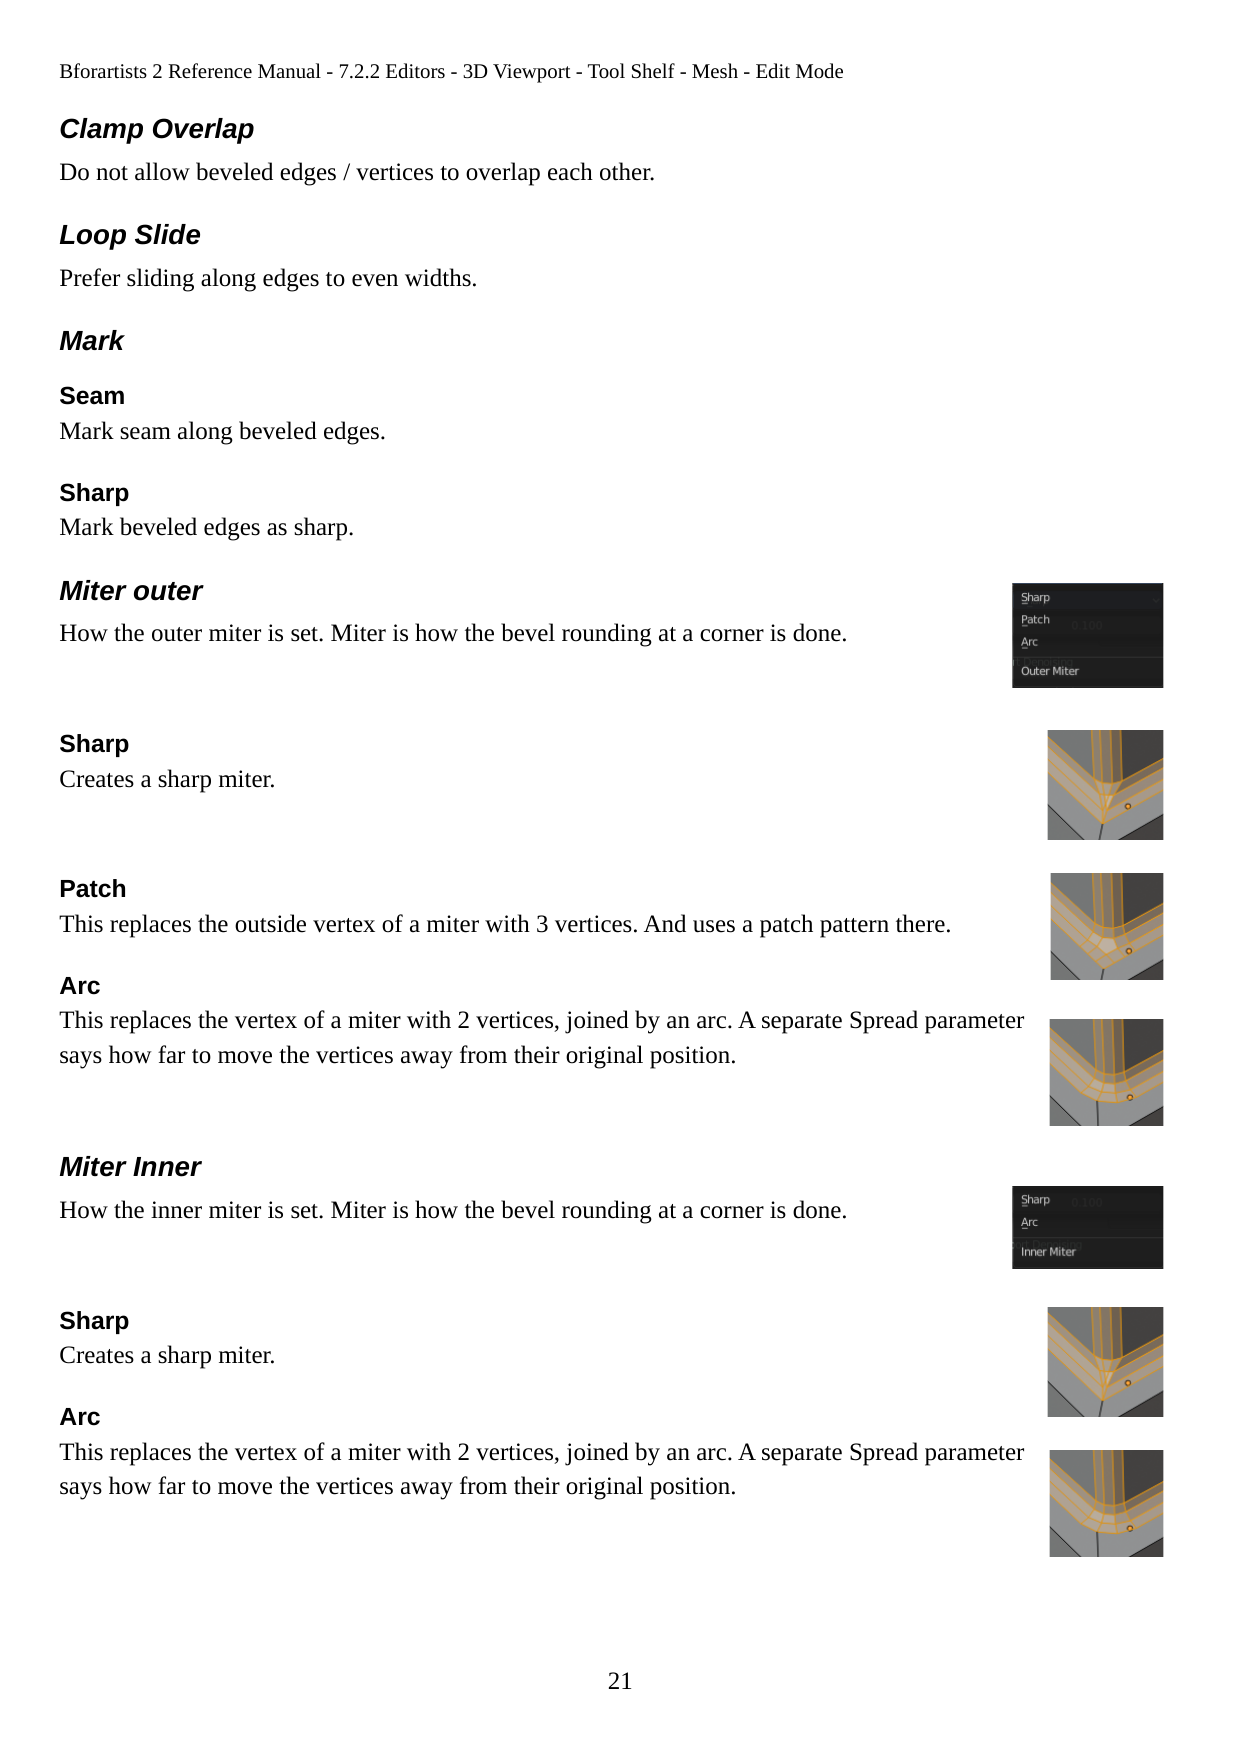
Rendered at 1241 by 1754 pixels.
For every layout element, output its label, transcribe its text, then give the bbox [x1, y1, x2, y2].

text [1164, 1341, 1181, 1369]
subtitle Miter outer [59, 574, 1181, 606]
text This replaces the vertex of a miter with 2 vertices, joined by an arc. A separate Spread parameter says how far to move the vertices away from their original position. [59, 1006, 1181, 1069]
subtitle Miter Inner [59, 1151, 1181, 1183]
picture [1047, 1307, 1164, 1417]
text Creates a sharp miter. [59, 1341, 1047, 1369]
subtitle Seam [59, 381, 1181, 410]
text Do not allow beveled edges / vertices to overlap each other. [59, 157, 1181, 186]
text How the inner miter is set. Miter is how the bevel rounding at a corner is done. [59, 1195, 1012, 1224]
subtitle Sharp [59, 478, 1181, 506]
picture [1047, 730, 1164, 840]
subtitle Arc [59, 1402, 1181, 1431]
subtitle Sharp [59, 729, 1181, 758]
subtitle Patch [59, 874, 1050, 903]
text Mark seam along beveled edges. [59, 416, 1181, 445]
text This replaces the outside vertex of a miter with 3 vertices. And uses a patch pattern there. [59, 909, 1050, 938]
subtitle Sharp [59, 1306, 1181, 1334]
picture [1012, 1186, 1164, 1269]
text Mark beveled edges as sharp. [59, 512, 1181, 541]
text How the outer miter is set. Miter is how the bevel rounding at a corner is done. [59, 618, 1012, 647]
picture [1050, 873, 1164, 980]
text [1164, 764, 1181, 793]
subtitle Loop Slide [59, 218, 1181, 250]
subtitle Clamp Overlap [59, 113, 1181, 144]
text Prefer sliding along edges to even widths. [59, 263, 1181, 292]
picture [1049, 1450, 1164, 1557]
text This replaces the vertex of a miter with 2 vertices, joined by an arc. A separate Spread parameter says how far to move the vertices away from their original position. [59, 1437, 1181, 1500]
text Creates a sharp miter. [59, 764, 1047, 793]
subtitle [1164, 874, 1181, 903]
subtitle Arc [59, 971, 1181, 999]
subtitle Mark [59, 324, 1181, 356]
picture [1012, 583, 1164, 688]
picture [1049, 1019, 1164, 1126]
